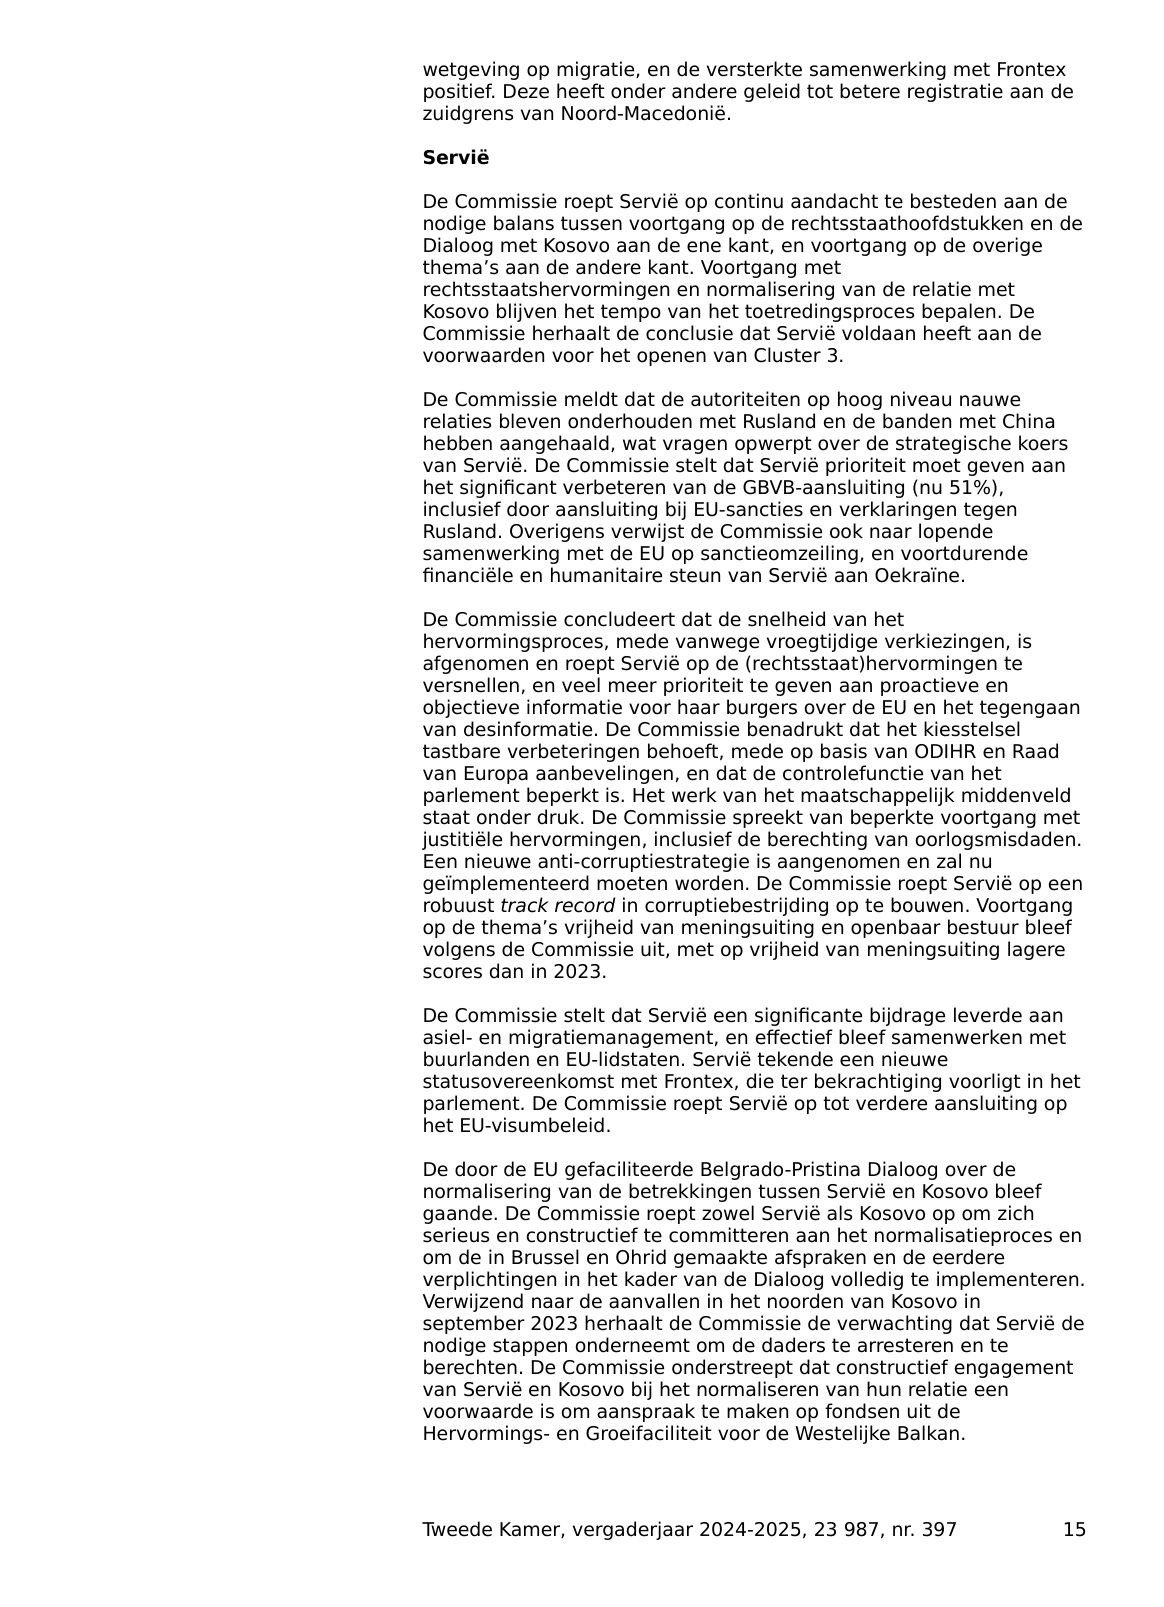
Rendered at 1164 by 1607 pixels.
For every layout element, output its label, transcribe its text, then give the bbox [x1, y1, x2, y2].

text De Commissie roept Servië op continu aandacht te besteden aan de nodige balans tussen voortgang op de rechtsstaathoofdstukken en de Dialoog met Kosovo aan de ene kant, en voortgang op de overige thema’s aan de andere kant. Voortgang met rechtsstaatshervormingen en normalisering van de relatie met Kosovo blijven het tempo van het toetredingsproces bepalen. De Commissie herhaalt de conclusie dat Servië voldaan heeft aan de voorwaarden voor het openen van Cluster 3. [422, 191, 1087, 367]
text wetgeving op migratie, en de versterkte samenwerking met Frontex positief. Deze heeft onder andere geleid tot betere registratie aan de zuidgrens van Noord-Macedonië. [422, 59, 1087, 125]
text De Commissie stelt dat Servië een significante bijdrage leverde aan asiel- en migratiemanagement, en effectief bleef samenwerken met buurlanden en EU-lidstaten. Servië tekende een nieuwe statusovereenkomst met Frontex, die ter bekrachtiging voorligt in het parlement. De Commissie roept Servië op tot verdere aansluiting op het EU-visumbeleid. [422, 1005, 1087, 1137]
subtitle Servië [422, 147, 1087, 169]
text De door de EU gefaciliteerde Belgrado-Pristina Dialoog over de normalisering van de betrekkingen tussen Servië en Kosovo bleef gaande. De Commissie roept zowel Servië als Kosovo op om zich serieus en constructief te committeren aan het normalisatieproces en om de in Brussel en Ohrid gemaakte afspraken en de eerdere verplichtingen in het kader van de Dialoog volledig te implementeren. Verwijzend naar de aanvallen in het noorden van Kosovo in september 2023 herhaalt de Commissie de verwachting dat Servië de nodige stappen onderneemt om de daders te arresteren en te berechten. De Commissie onderstreept dat constructief engagement van Servië en Kosovo bij het normaliseren van hun relatie een voorwaarde is om aanspraak te maken op fondsen uit de Hervormings- en Groeifaciliteit voor de Westelijke Balkan. [422, 1159, 1087, 1445]
text De Commissie meldt dat de autoriteiten op hoog niveau nauwe relaties bleven onderhouden met Rusland en de banden met China hebben aangehaald, wat vragen opwerpt over de strategische koers van Servië. De Commissie stelt dat Servië prioriteit moet geven aan het significant verbeteren van de GBVB-aansluiting (nu 51%), inclusief door aansluiting bij EU-sancties en verklaringen tegen Rusland. Overigens verwijst de Commissie ook naar lopende samenwerking met de EU op sanctieomzeiling, en voortdurende financiële en humanitaire steun van Servië aan Oekraïne. [422, 389, 1087, 587]
text De Commissie concludeert dat de snelheid van het hervormingsproces, mede vanwege vroegtijdige verkiezingen, is afgenomen en roept Servië op de (rechtsstaat)hervormingen te versnellen, en veel meer prioriteit te geven aan proactieve en objectieve informatie voor haar burgers over de EU en het tegengaan van desinformatie. De Commissie benadrukt dat het kiesstelsel tastbare verbeteringen behoeft, mede op basis van ODIHR en Raad van Europa aanbevelingen, en dat de controlefunctie van het parlement beperkt is. Het werk van het maatschappelijk middenveld staat onder druk. De Commissie spreekt van beperkte voortgang met justitiële hervormingen, inclusief de berechting van oorlogsmisdaden. Een nieuwe anti-corruptiestrategie is aangenomen en zal nu geïmplementeerd moeten worden. De Commissie roept Servië op een robuust track record in corruptiebestrijding op te bouwen. Voortgang op de thema’s vrijheid van meningsuiting en openbaar bestuur bleef volgens de Commissie uit, met op vrijheid van meningsuiting lagere scores dan in 2023. [422, 609, 1087, 983]
